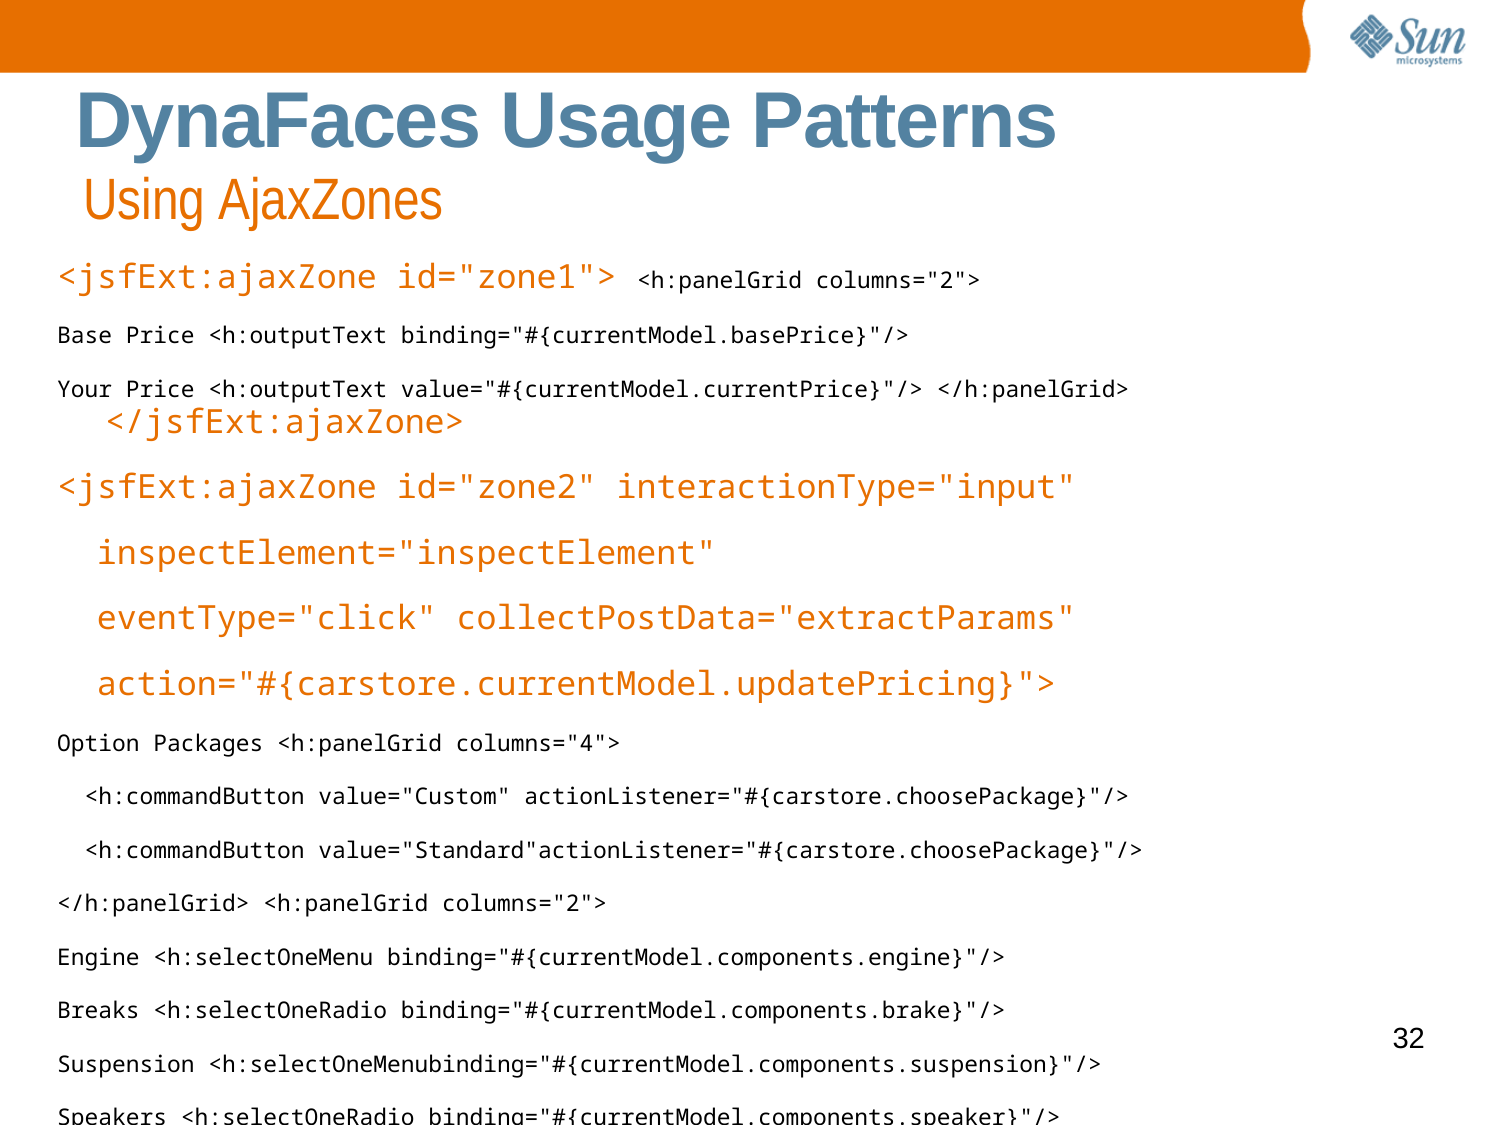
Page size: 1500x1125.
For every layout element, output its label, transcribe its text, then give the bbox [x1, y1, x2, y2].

title DynaFaces Usage Patterns [75, 83, 1437, 188]
list <jsfExt:ajaxZone id="zone1"> <h:panelGrid columns="2"> Base Price <h:outputText binding="#{currentModel.basePrice}"/> Your Price <h:outputText value="#{currentModel.currentPrice}"/> </h:panelGrid> </jsfExt:ajaxZone> <jsfExt:ajaxZone id="zone2" interactionType="input" inspectElement="inspectElement" eventType="click" collectPostData="extractParams" action="#{carstore.currentModel.updatePricing}"> Option Packages <h:panelGrid columns="4"> <h:commandButton value="Custom" actionListener="#{carstore.choosePackage}"/> <h:commandButton value="Standard"actionListener="#{carstore.choosePackage}"/> </h:panelGrid> <h:panelGrid columns="2"> Engine <h:selectOneMenu binding="#{currentModel.components.engine}"/> Breaks <h:selectOneRadio binding="#{currentModel.components.brake}"/> Suspension <h:selectOneMenubinding="#{currentModel.components.suspension}"/> Speakers <h:selectOneRadio binding="#{currentModel.components.speaker}"/> </jsfExt:ajaxZone> [37, 257, 1463, 1125]
text_box Using AjaxZones [83, 174, 1351, 242]
picture [0, 0, 1500, 75]
